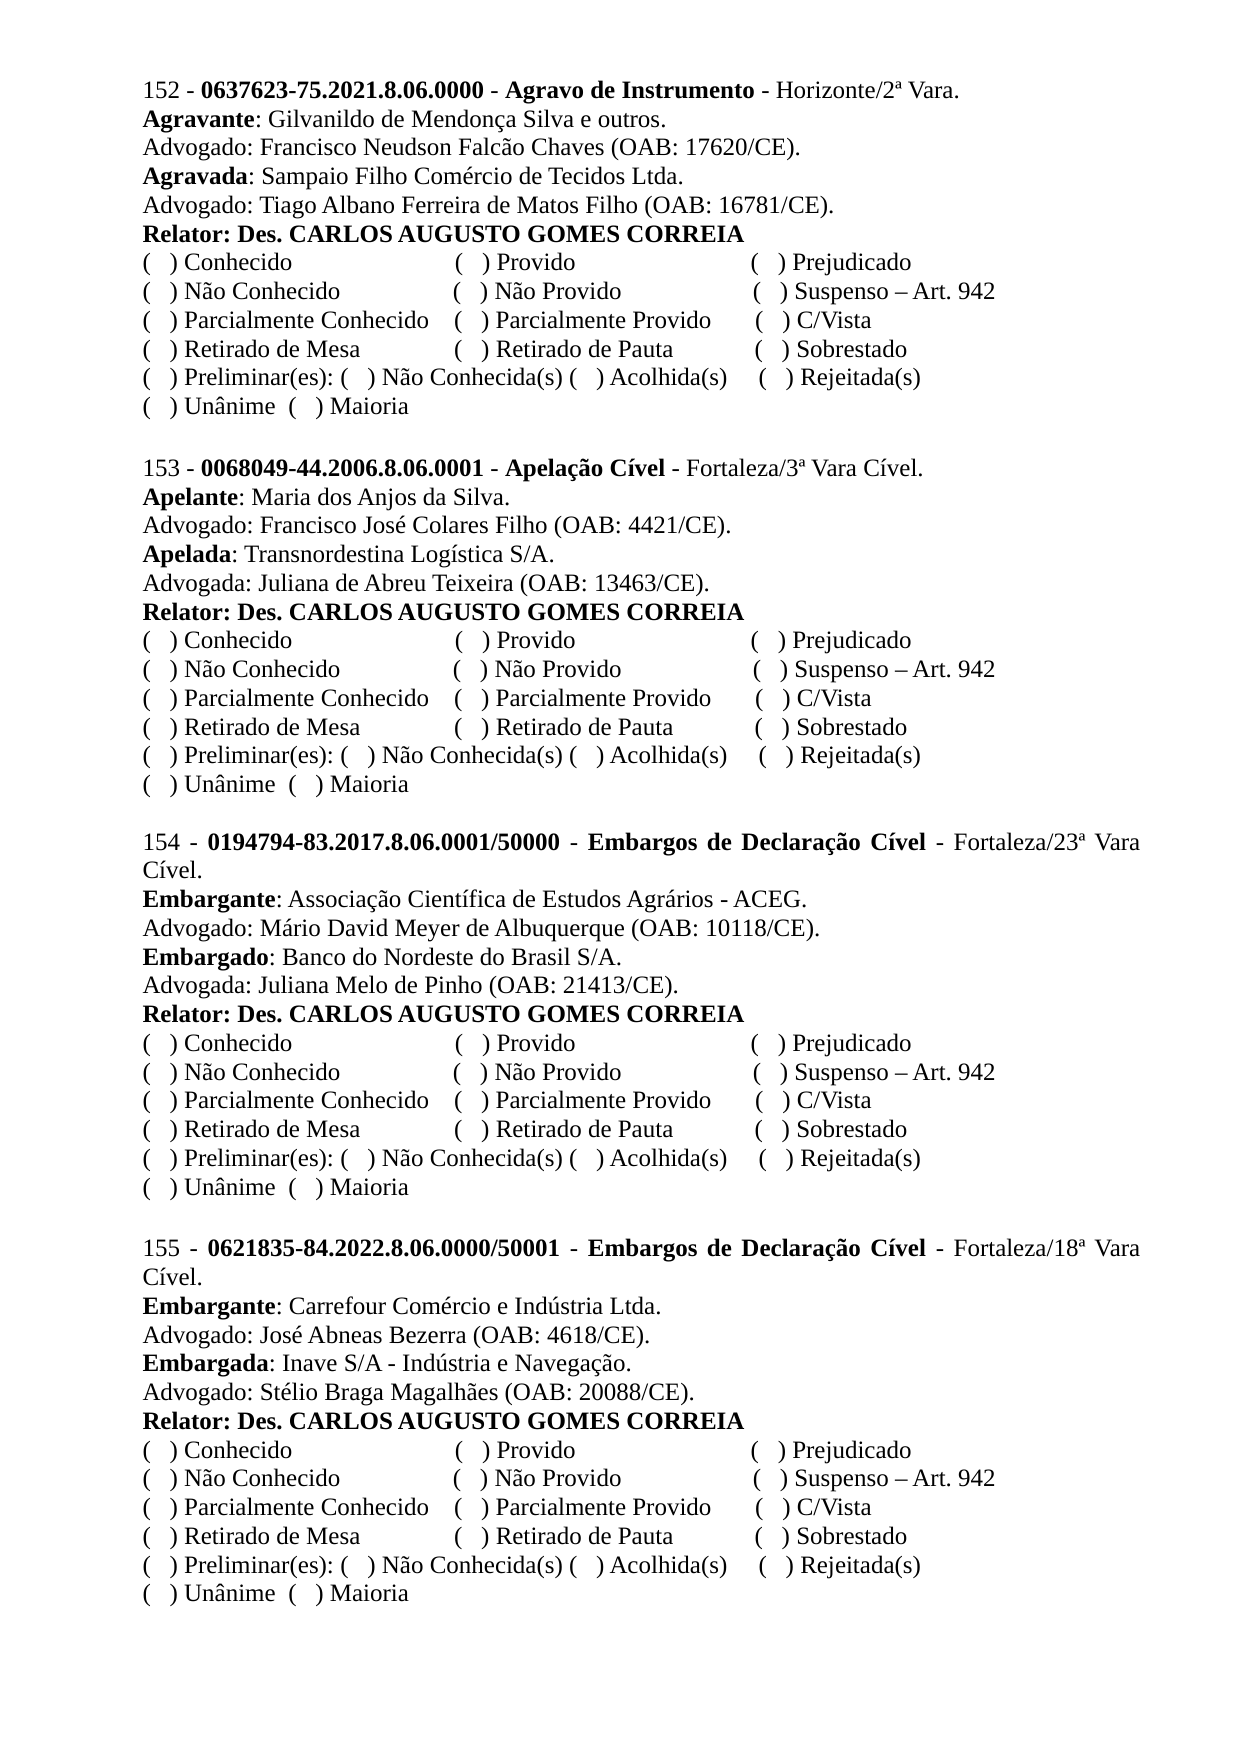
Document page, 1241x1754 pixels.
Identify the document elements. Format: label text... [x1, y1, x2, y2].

text ( ) Não Conhecido ( ) Não Provido ( ) Suspenso – Art. 942 [142, 1463, 1158, 1492]
text ( ) Unânime ( ) Maioria [142, 1172, 1141, 1201]
text ( ) Unânime ( ) Maioria [142, 391, 1141, 420]
text 155 - 0621835-84.2022.8.06.0000/50001 - Embargos de Declaração Cível - Fortaleza/18ª Vara Cível. [142, 1233, 1141, 1291]
text Embargante: Associação Científica de Estudos Agrários - ACEG. [142, 884, 1141, 913]
text ( ) Conhecido ( ) Provido ( ) Prejudicado [142, 626, 1141, 654]
text Relator: Des. CARLOS AUGUSTO GOMES CORREIA [142, 597, 1141, 626]
text ( ) Unânime ( ) Maioria [142, 769, 1141, 798]
text 152 - 0637623-75.2021.8.06.0000 - Agravo de Instrumento - Horizonte/2ª Vara. [142, 75, 1141, 104]
text ( ) Não Conhecido ( ) Não Provido ( ) Suspenso – Art. 942 [142, 1057, 1158, 1086]
text Agravada: Sampaio Filho Comércio de Tecidos Ltda. [142, 161, 1141, 190]
text ( ) Parcialmente Conhecido ( ) Parcialmente Provido ( ) C/Vista [142, 683, 1158, 712]
text Apelada: Transnordestina Logística S/A. [142, 539, 1141, 568]
text ( ) Preliminar(es): ( ) Não Conhecida(s) ( ) Acolhida(s) ( ) Rejeitada(s) [142, 1143, 1158, 1172]
text ( ) Conhecido ( ) Provido ( ) Prejudicado [142, 1435, 1141, 1463]
text Agravante: Gilvanildo de Mendonça Silva e outros. [142, 104, 1141, 132]
text ( ) Unânime ( ) Maioria [142, 1578, 1141, 1607]
text Advogada: Juliana de Abreu Teixeira (OAB: 13463/CE). [142, 568, 1141, 597]
text Advogado: Francisco Neudson Falcão Chaves (OAB: 17620/CE). [142, 132, 1141, 161]
text ( ) Retirado de Mesa ( ) Retirado de Pauta ( ) Sobrestado [142, 334, 1158, 362]
text ( ) Conhecido ( ) Provido ( ) Prejudicado [142, 247, 1141, 276]
text ( ) Retirado de Mesa ( ) Retirado de Pauta ( ) Sobrestado [142, 712, 1158, 741]
text Embargada: Inave S/A - Indústria e Navegação. [142, 1348, 1141, 1377]
text Advogado: José Abneas Bezerra (OAB: 4618/CE). [142, 1320, 1141, 1348]
text Advogada: Juliana Melo de Pinho (OAB: 21413/CE). [142, 971, 1141, 999]
text Relator: Des. CARLOS AUGUSTO GOMES CORREIA [142, 999, 1141, 1028]
text 154 - 0194794-83.2017.8.06.0001/50000 - Embargos de Declaração Cível - Fortaleza/23ª Vara Cível. [142, 827, 1141, 884]
text ( ) Não Conhecido ( ) Não Provido ( ) Suspenso – Art. 942 [142, 654, 1158, 683]
text ( ) Conhecido ( ) Provido ( ) Prejudicado [142, 1028, 1141, 1057]
text Apelante: Maria dos Anjos da Silva. [142, 482, 1141, 511]
text Relator: Des. CARLOS AUGUSTO GOMES CORREIA [142, 219, 1141, 247]
text Embargado: Banco do Nordeste do Brasil S/A. [142, 942, 1141, 971]
text ( ) Preliminar(es): ( ) Não Conhecida(s) ( ) Acolhida(s) ( ) Rejeitada(s) [142, 362, 1158, 391]
text ( ) Preliminar(es): ( ) Não Conhecida(s) ( ) Acolhida(s) ( ) Rejeitada(s) [142, 1550, 1158, 1578]
text ( ) Preliminar(es): ( ) Não Conhecida(s) ( ) Acolhida(s) ( ) Rejeitada(s) [142, 741, 1158, 769]
text Advogado: Tiago Albano Ferreira de Matos Filho (OAB: 16781/CE). [142, 190, 1141, 219]
text Advogado: Mário David Meyer de Albuquerque (OAB: 10118/CE). [142, 913, 1141, 942]
text ( ) Parcialmente Conhecido ( ) Parcialmente Provido ( ) C/Vista [142, 1492, 1158, 1521]
text ( ) Não Conhecido ( ) Não Provido ( ) Suspenso – Art. 942 [142, 276, 1158, 305]
text 153 - 0068049-44.2006.8.06.0001 - Apelação Cível - Fortaleza/3ª Vara Cível. [142, 453, 1141, 482]
text ( ) Parcialmente Conhecido ( ) Parcialmente Provido ( ) C/Vista [142, 305, 1158, 334]
text Advogado: Francisco José Colares Filho (OAB: 4421/CE). [142, 511, 1141, 539]
text ( ) Retirado de Mesa ( ) Retirado de Pauta ( ) Sobrestado [142, 1114, 1158, 1143]
text ( ) Retirado de Mesa ( ) Retirado de Pauta ( ) Sobrestado [142, 1521, 1158, 1550]
text ( ) Parcialmente Conhecido ( ) Parcialmente Provido ( ) C/Vista [142, 1086, 1158, 1114]
text Relator: Des. CARLOS AUGUSTO GOMES CORREIA [142, 1406, 1141, 1435]
text Embargante: Carrefour Comércio e Indústria Ltda. [142, 1291, 1141, 1320]
text Advogado: Stélio Braga Magalhães (OAB: 20088/CE). [142, 1377, 1141, 1406]
